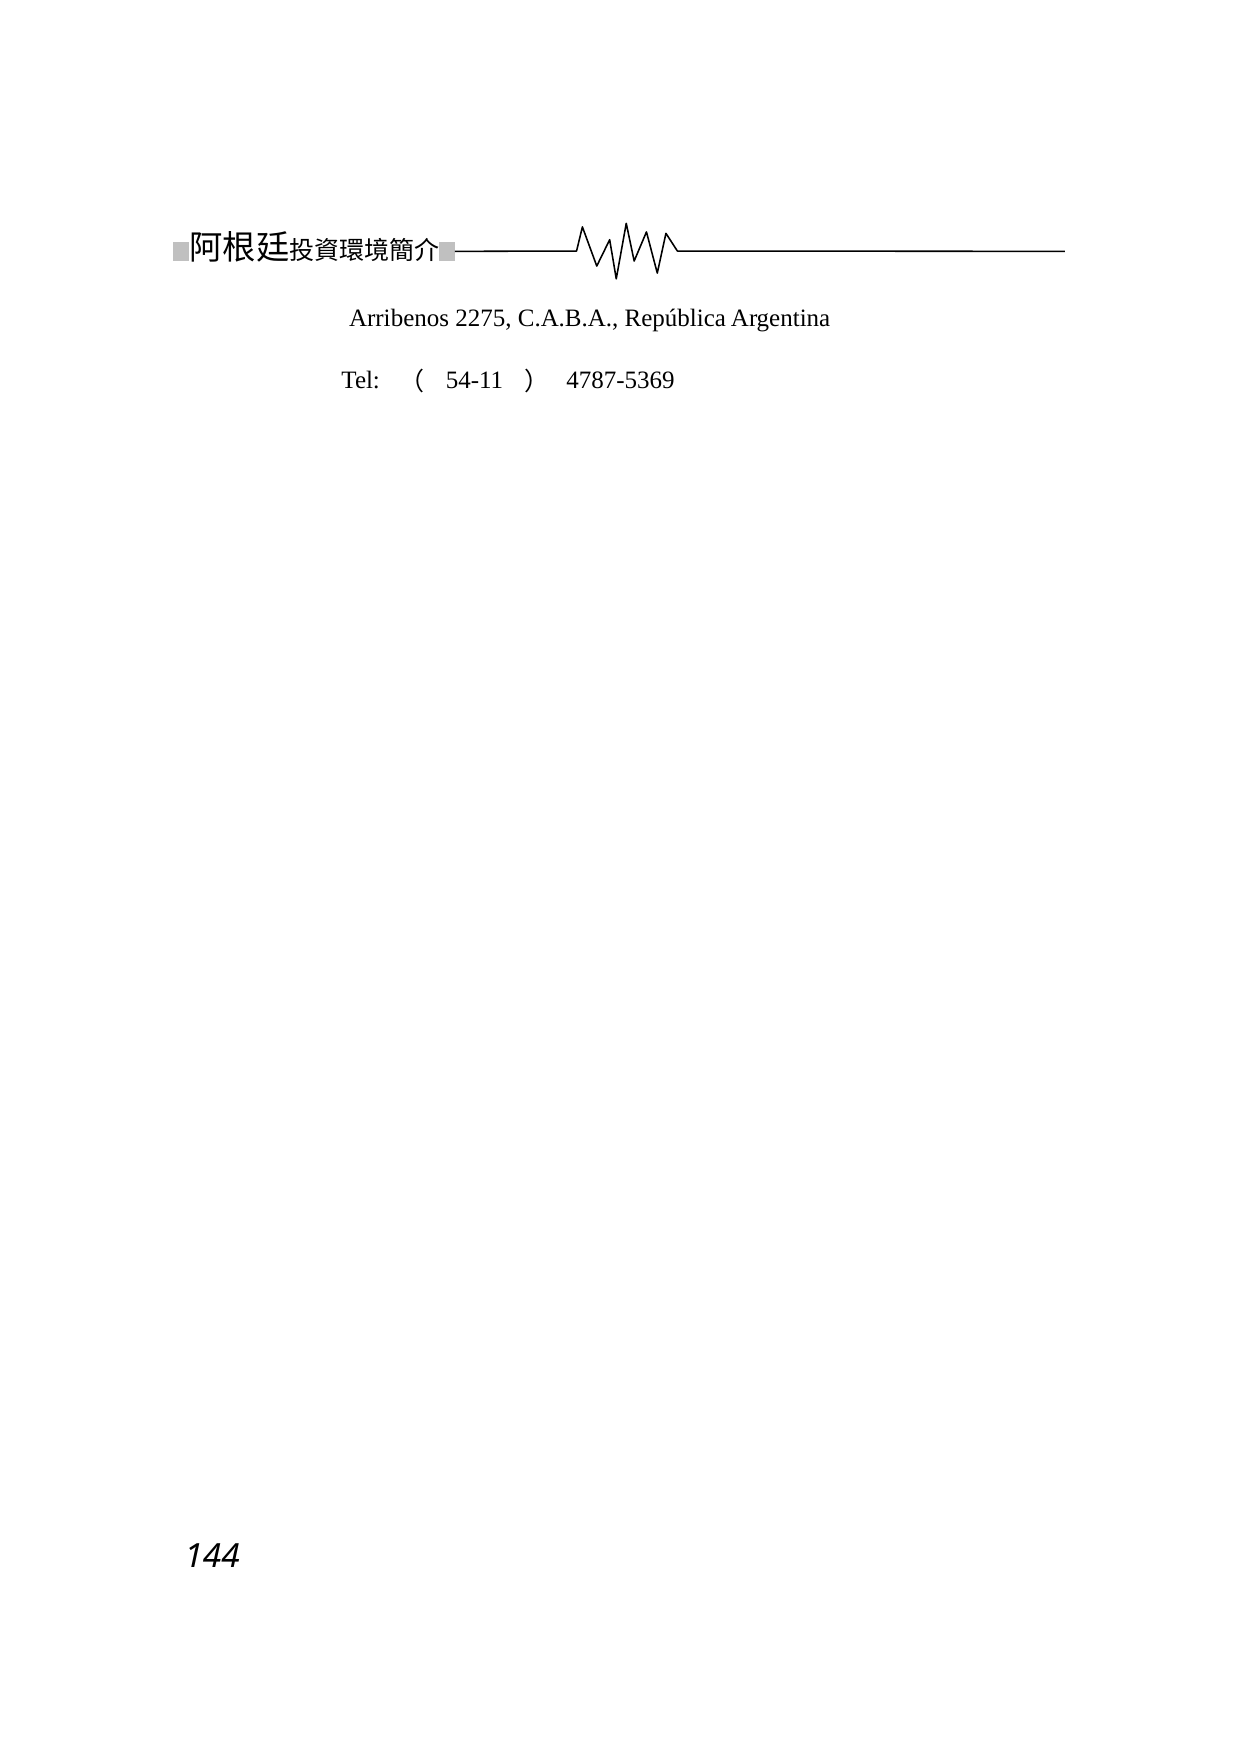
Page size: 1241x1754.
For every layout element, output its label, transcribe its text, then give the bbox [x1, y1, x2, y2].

text Arribenos 2275, C.A.B.A., República Argentina [281, 276, 1058, 338]
text Tel:（54-11）4787-5369 [281, 338, 1058, 401]
